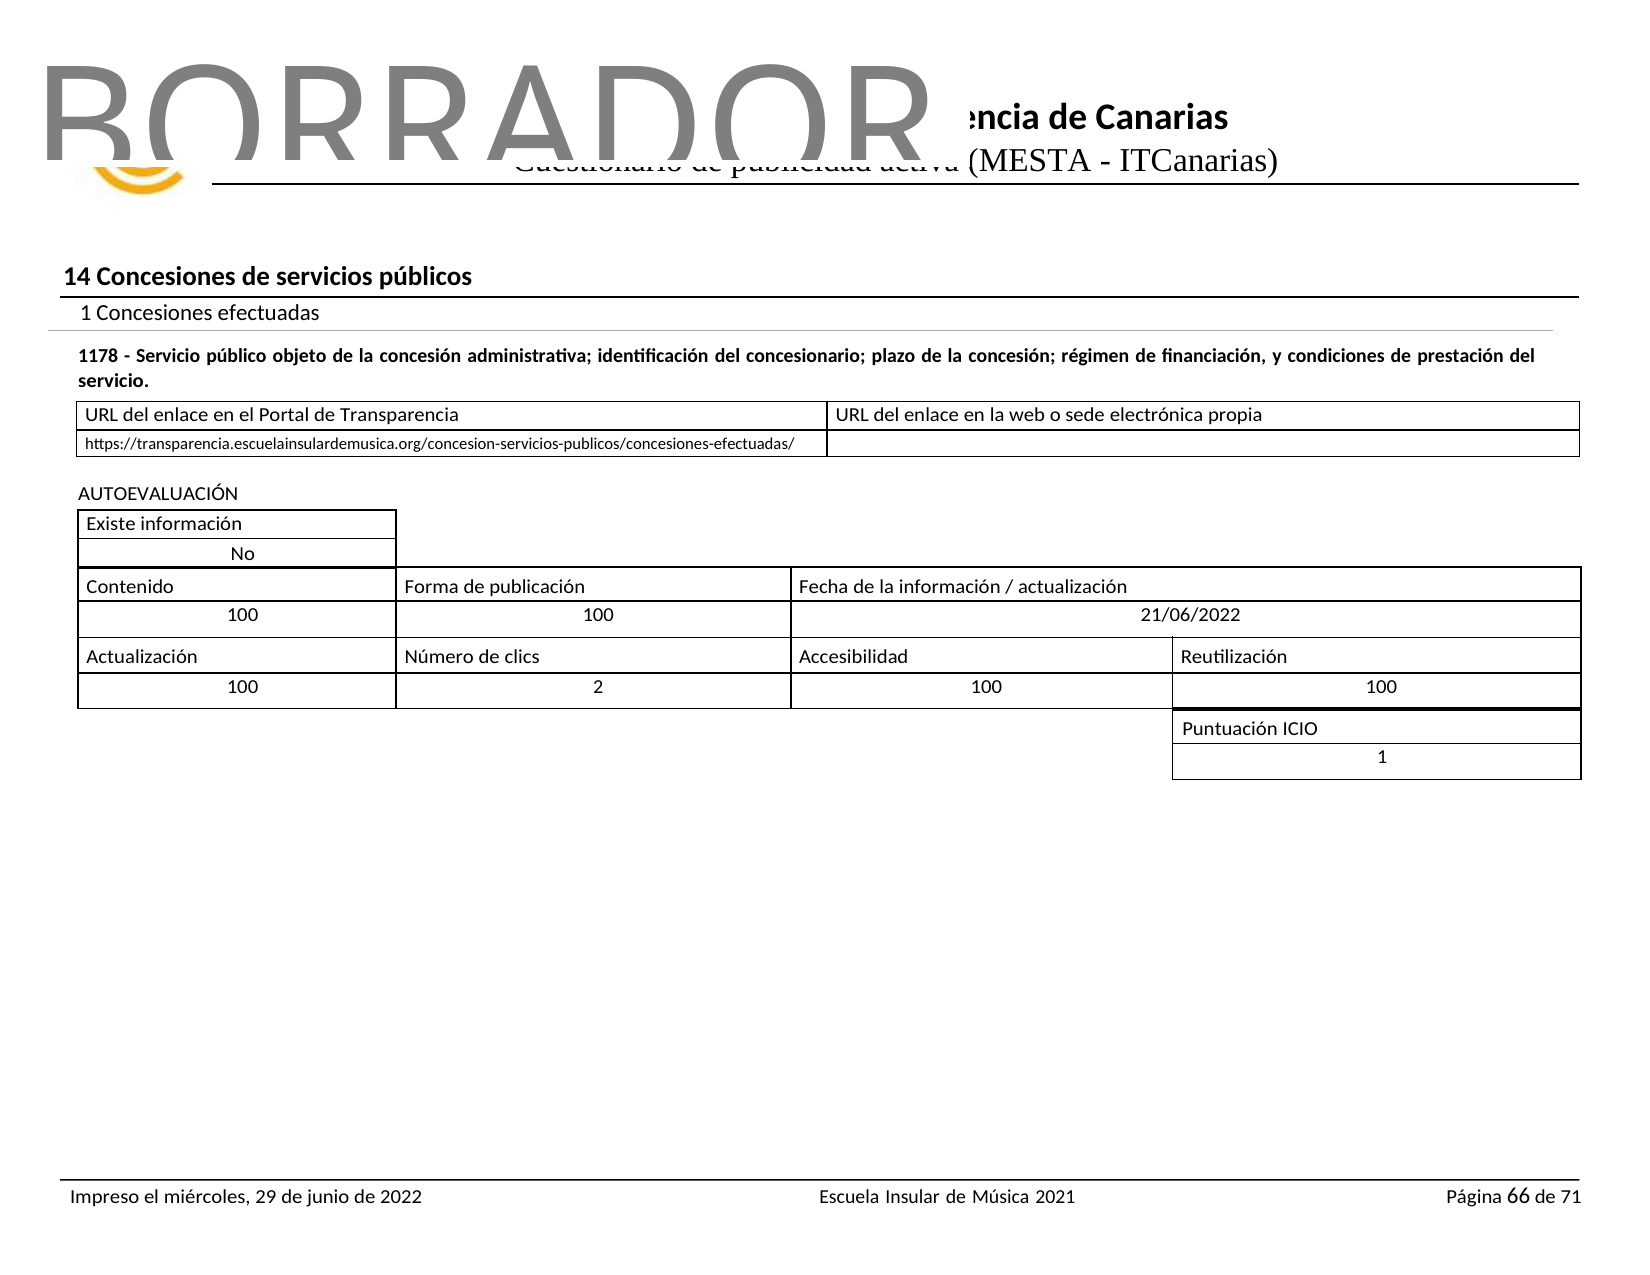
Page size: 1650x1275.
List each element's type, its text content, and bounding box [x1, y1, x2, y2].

table_cell [78, 709, 1172, 778]
table_cell https://transparencia.escuelainsulardemusica.org/concesion-servicios-publicos/concesiones-efectuadas/ [77, 431, 826, 456]
subtitle 14 Concesiones de servicios públicos [63, 259, 1594, 292]
table_cell 2 [397, 674, 790, 707]
table_cell 1 [1173, 744, 1580, 778]
table_cell 100 [79, 602, 395, 636]
text 1178 - Servicio público objeto de la concesión administrativa; identificación del concesionario; plazo de la concesión; régimen de financiación, y condiciones de prestación del servicio. [78, 344, 1537, 392]
table_cell 100 [397, 602, 790, 636]
table_cell Fecha de la información / actualización [792, 568, 1580, 600]
table_cell No [79, 539, 395, 566]
table_cell 21/06/2022 [792, 602, 1580, 636]
table_cell Número de clics [397, 638, 790, 672]
table_cell Puntuación ICIO [1173, 711, 1580, 742]
table_cell [828, 431, 1579, 456]
table_cell Contenido [79, 569, 395, 600]
subtitle 1 Concesiones efectuadas [79, 292, 1594, 326]
table_cell Forma de publicación [397, 568, 790, 600]
table_header Existe información [79, 511, 395, 538]
table_cell 100 [792, 674, 1172, 707]
text BORRADOR [15, 7, 955, 159]
table_cell Reutilización [1173, 638, 1580, 672]
table_header URL del enlace en el Portal de Transparencia [77, 402, 826, 429]
table_header URL del enlace en la web o sede electrónica propia [828, 402, 1579, 429]
table_cell 100 [1173, 674, 1580, 707]
table_cell 100 [79, 674, 395, 707]
text AUTOEVALUACIÓN [78, 481, 1594, 505]
table_cell Accesibilidad [792, 638, 1172, 672]
table_cell Actualización [79, 638, 395, 672]
table_header [397, 509, 1581, 566]
